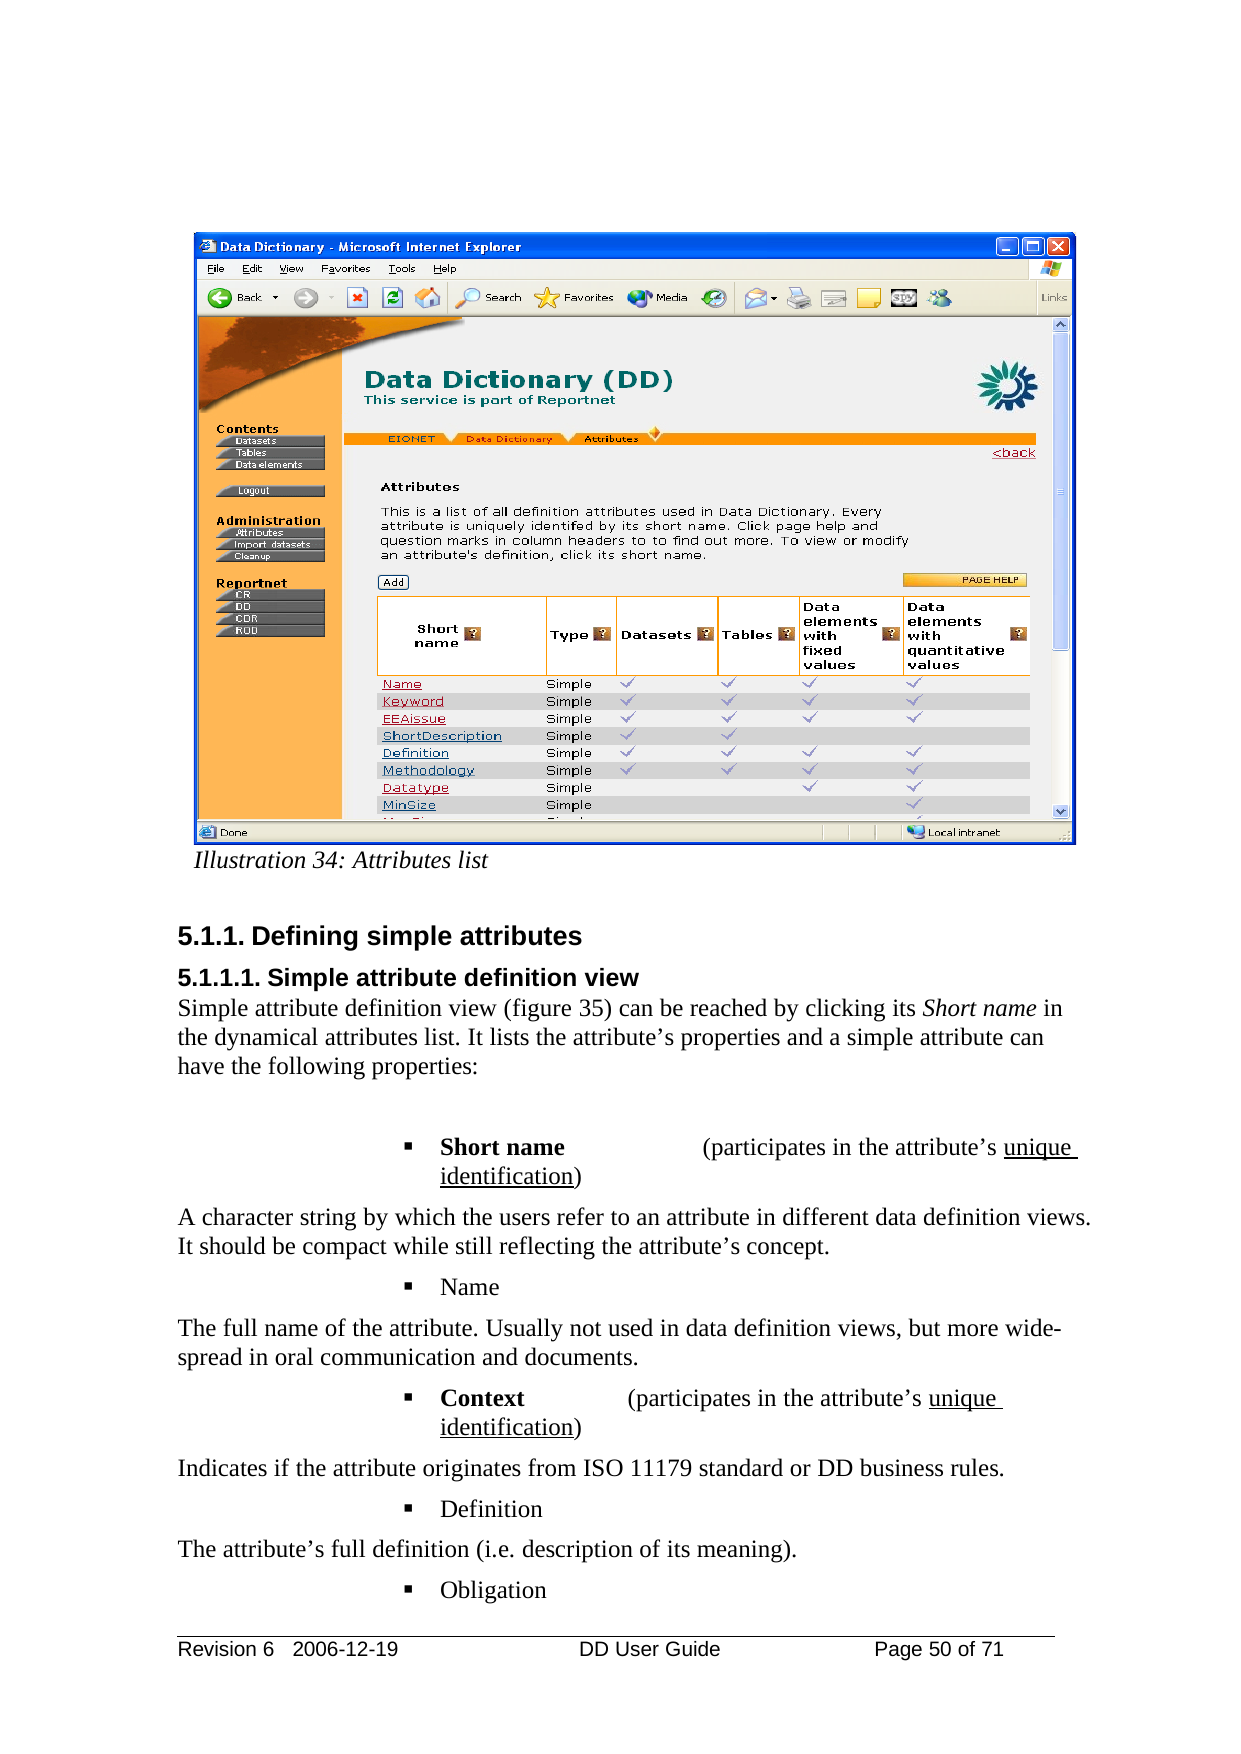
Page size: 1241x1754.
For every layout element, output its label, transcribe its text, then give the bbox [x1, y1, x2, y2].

text Simple attribute definition view (figure 35) can be reached by clicking its Short name in the dynamical attributes list. It lists the attribute’s properties and a simple attribute can have the following properties: [177, 992, 1092, 1079]
text Illustration 34: Attributes list [194, 845, 1076, 874]
subtitle Defining simple attributes [177, 920, 1092, 951]
text Indicates if the attribute originates from ISO 11179 standard or DD business rules. [177, 1453, 1092, 1482]
list Short name (participates in the attribute’s unique identification) [402, 1132, 1092, 1190]
list Name [402, 1272, 1092, 1301]
text The full name of the attribute. Usually not used in data definition views, but more wide-spread in oral communication and documents. [177, 1313, 1092, 1371]
subtitle Simple attribute definition view [177, 963, 1092, 992]
list Obligation [402, 1575, 1092, 1604]
list Definition [402, 1493, 1092, 1522]
text A character string by which the users refer to an attribute in different data definition views. It should be compact while still reflecting the attribute’s concept. [177, 1202, 1092, 1260]
list Context (participates in the attribute’s unique identification) [402, 1383, 1092, 1441]
text The attribute’s full definition (i.e. description of its meaning). [177, 1534, 1092, 1563]
picture [193, 232, 1077, 845]
